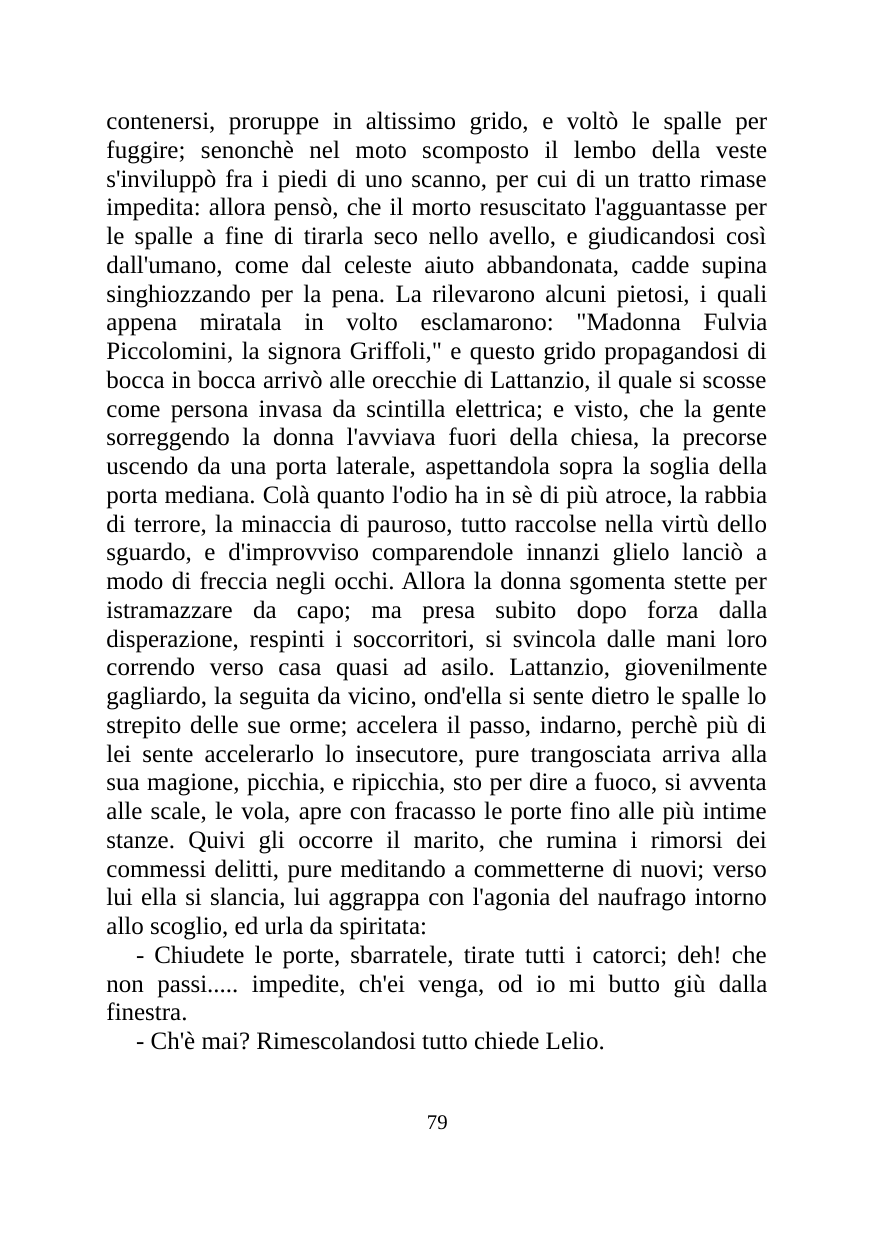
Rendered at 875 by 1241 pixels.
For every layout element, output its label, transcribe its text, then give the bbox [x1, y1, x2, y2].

text - Chiudete le porte, sbarratele, tirate tutti i catorci; deh! che non passi..... impedite, ch'ei venga, od io mi butto giù dalla finestra. [106, 940, 768, 1026]
text contenersi, proruppe in altissimo grido, e voltò le spalle per fuggire; senonchè nel moto scomposto il lembo della veste s'inviluppò fra i piedi di uno scanno, per cui di un tratto rimase impedita: allora pensò, che il morto resuscitato l'agguantasse per le spalle a fine di tirarla seco nello avello, e giudicandosi così dall'umano, come dal celeste aiuto abbandonata, cadde supina singhiozzando per la pena. La rilevarono alcuni pietosi, i quali appena miratala in volto esclamarono: "Madonna Fulvia Piccolomini, la signora Griffoli," e questo grido propagandosi di bocca in bocca arrivò alle orecchie di Lattanzio, il quale si scosse come persona invasa da scintilla elettrica; e visto, che la gente sorreggendo la donna l'avviava fuori della chiesa, la precorse uscendo da una porta laterale, aspettandola sopra la soglia della porta mediana. Colà quanto l'odio ha in sè di più atroce, la rabbia di terrore, la minaccia di pauroso, tutto raccolse nella virtù dello sguardo, e d'improvviso comparendole innanzi glielo lanciò a modo di freccia negli occhi. Allora la donna sgomenta stette per istramazzare da capo; ma presa subito dopo forza dalla disperazione, respinti i soccorritori, si svincola dalle mani loro correndo verso casa quasi ad asilo. Lattanzio, giovenilmente gagliardo, la seguita da vicino, ond'ella si sente dietro le spalle lo strepito delle sue orme; accelera il passo, indarno, perchè più di lei sente accelerarlo lo insecutore, pure trangosciata arriva alla sua magione, picchia, e ripicchia, sto per dire a fuoco, si avventa alle scale, le vola, apre con fracasso le porte fino alle più intime stanze. Quivi gli occorre il marito, che rumina i rimorsi dei commessi delitti, pure meditando a commetterne di nuovi; verso lui ella si slancia, lui aggrappa con l'agonia del naufrago intorno allo scoglio, ed urla da spiritata: [106, 106, 768, 940]
text - Ch'è mai? Rimescolandosi tutto chiede Lelio. [106, 1026, 768, 1055]
